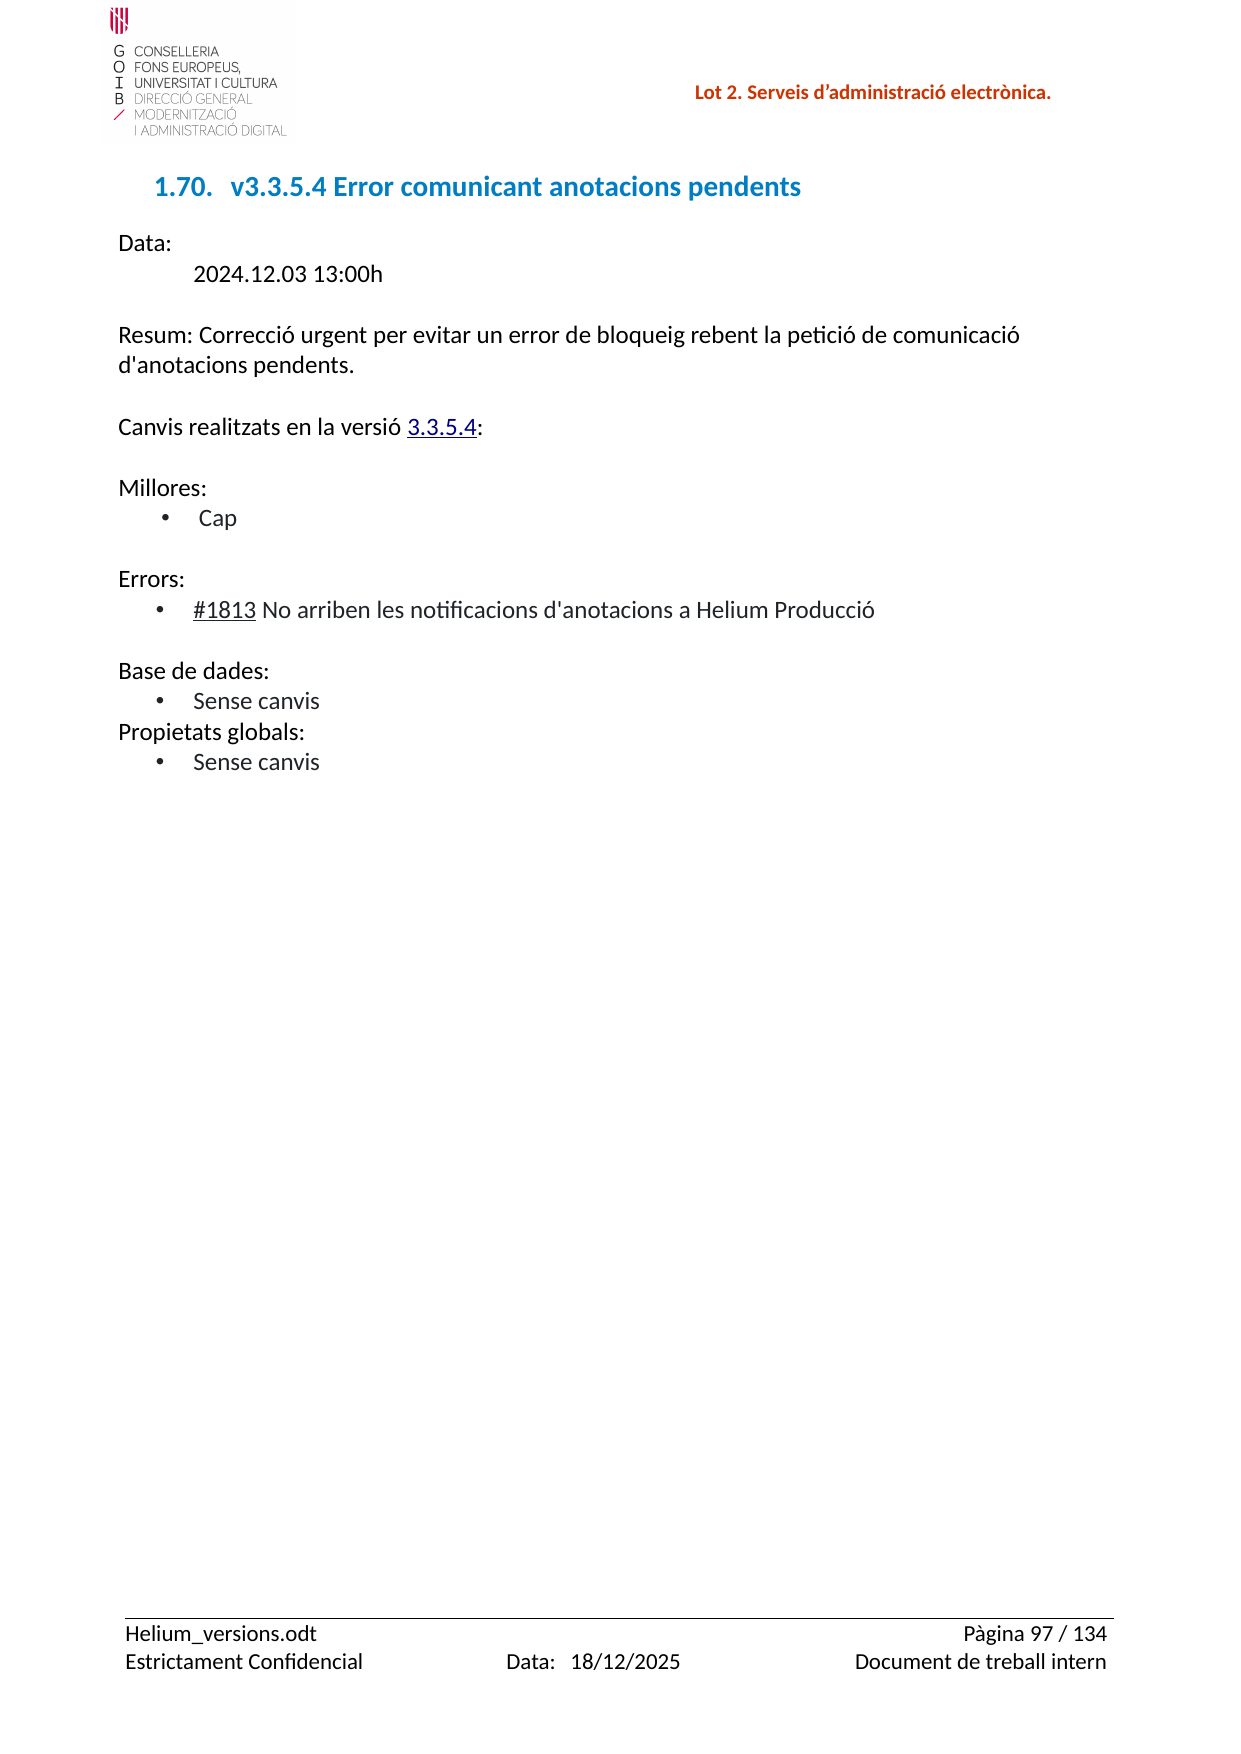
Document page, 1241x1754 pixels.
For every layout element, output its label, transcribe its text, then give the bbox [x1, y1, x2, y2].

list #1813 No arriben les notificacions d'anotacions a Helium Producció [156, 594, 1122, 624]
text Base de dades: [118, 655, 1122, 685]
text Propietats globals: [118, 716, 1122, 746]
list Cap [161, 502, 1122, 533]
text 2024.12.03 13:00h [118, 258, 1122, 289]
text Millores: [118, 472, 1122, 502]
text Data: [118, 228, 1122, 258]
subtitle v3.3.5.4 Error comunicant anotacions pendents [153, 168, 1122, 204]
list Sense canvis [156, 746, 1122, 777]
picture [100, 0, 297, 144]
text Resum: Correcció urgent per evitar un error de bloqueig rebent la petició de comunicació d'anotacions pendents. [118, 319, 1122, 380]
list Sense canvis [156, 685, 1122, 716]
text Errors: [118, 563, 1122, 594]
text Canvis realitzats en la versió 3.3.5.4: [118, 411, 1122, 441]
